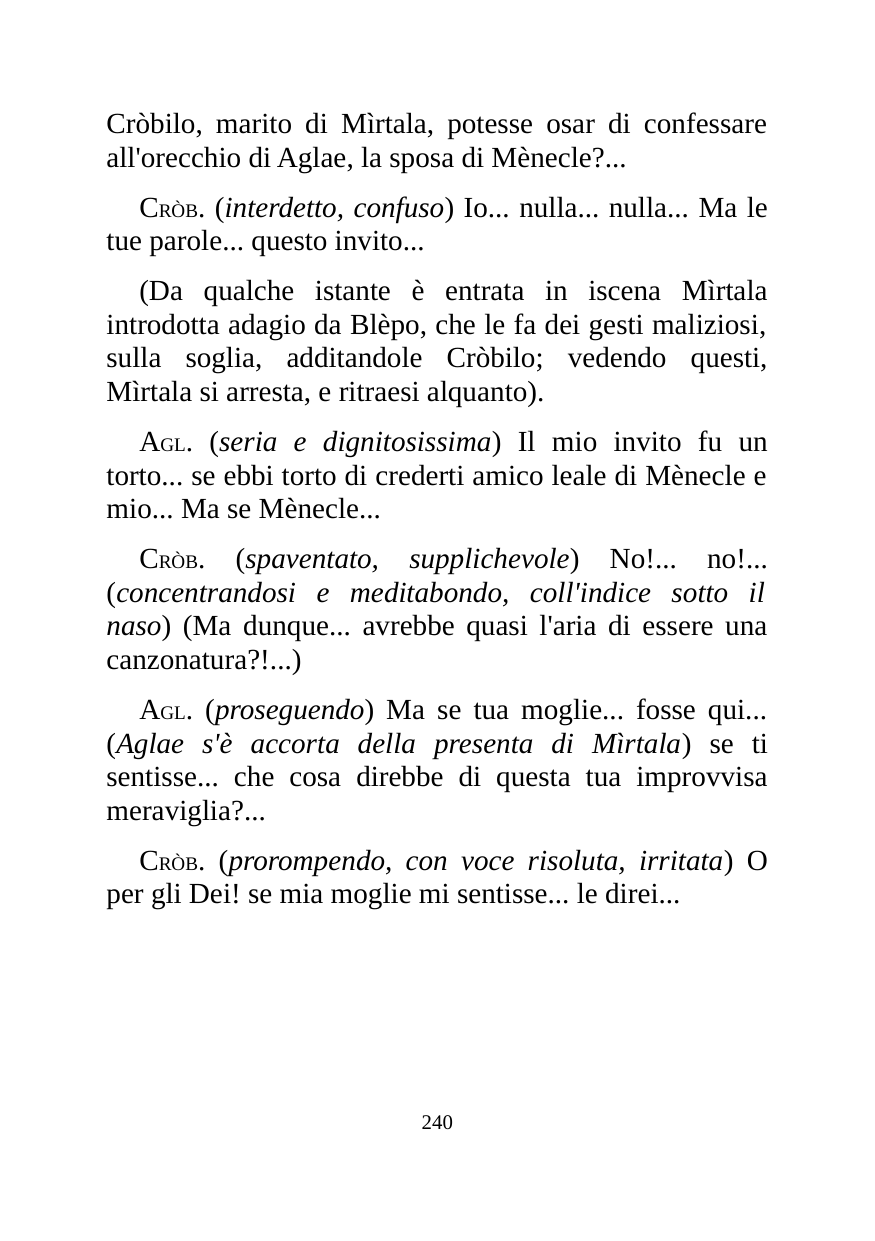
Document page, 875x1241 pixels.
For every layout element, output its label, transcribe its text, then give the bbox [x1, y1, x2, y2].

text (Da qualche istante è entrata in iscena Mìrtala introdotta adagio da Blèpo, che le fa dei gesti maliziosi, sulla soglia, additandole Cròbilo; vedendo questi, Mìrtala si arresta, e ritraesi alquanto). [106, 273, 768, 408]
text Agl. (proseguendo) Ma se tua moglie... fosse qui... (Aglae s'è accorta della presenta di Mìrtala) se ti sentisse... che cosa direbbe di questa tua improvvisa meraviglia?... [106, 692, 768, 826]
text Cròbilo, marito di Mìrtala, potesse osar di confessare all'orecchio di Aglae, la sposa di Mènecle?... [106, 106, 768, 173]
text Cròb. (interdetto, confuso) Io... nulla... nulla... Ma le tue parole... questo invito... [106, 190, 768, 257]
text Agl. (seria e dignitosissima) Il mio invito fu un torto... se ebbi torto di crederti amico leale di Mènecle e mio... Ma se Mènecle... [106, 424, 768, 525]
text Cròb. (spaventato, supplichevole) No!... no!... (concentrandosi e meditabondo, coll'indice sotto il naso) (Ma dunque... avrebbe quasi l'aria di essere una canzonatura?!...) [106, 541, 768, 676]
text Cròb. (prorompendo, con voce risoluta, irritata) O per gli Dei! se mia moglie mi sentisse... le direi... [106, 843, 768, 910]
